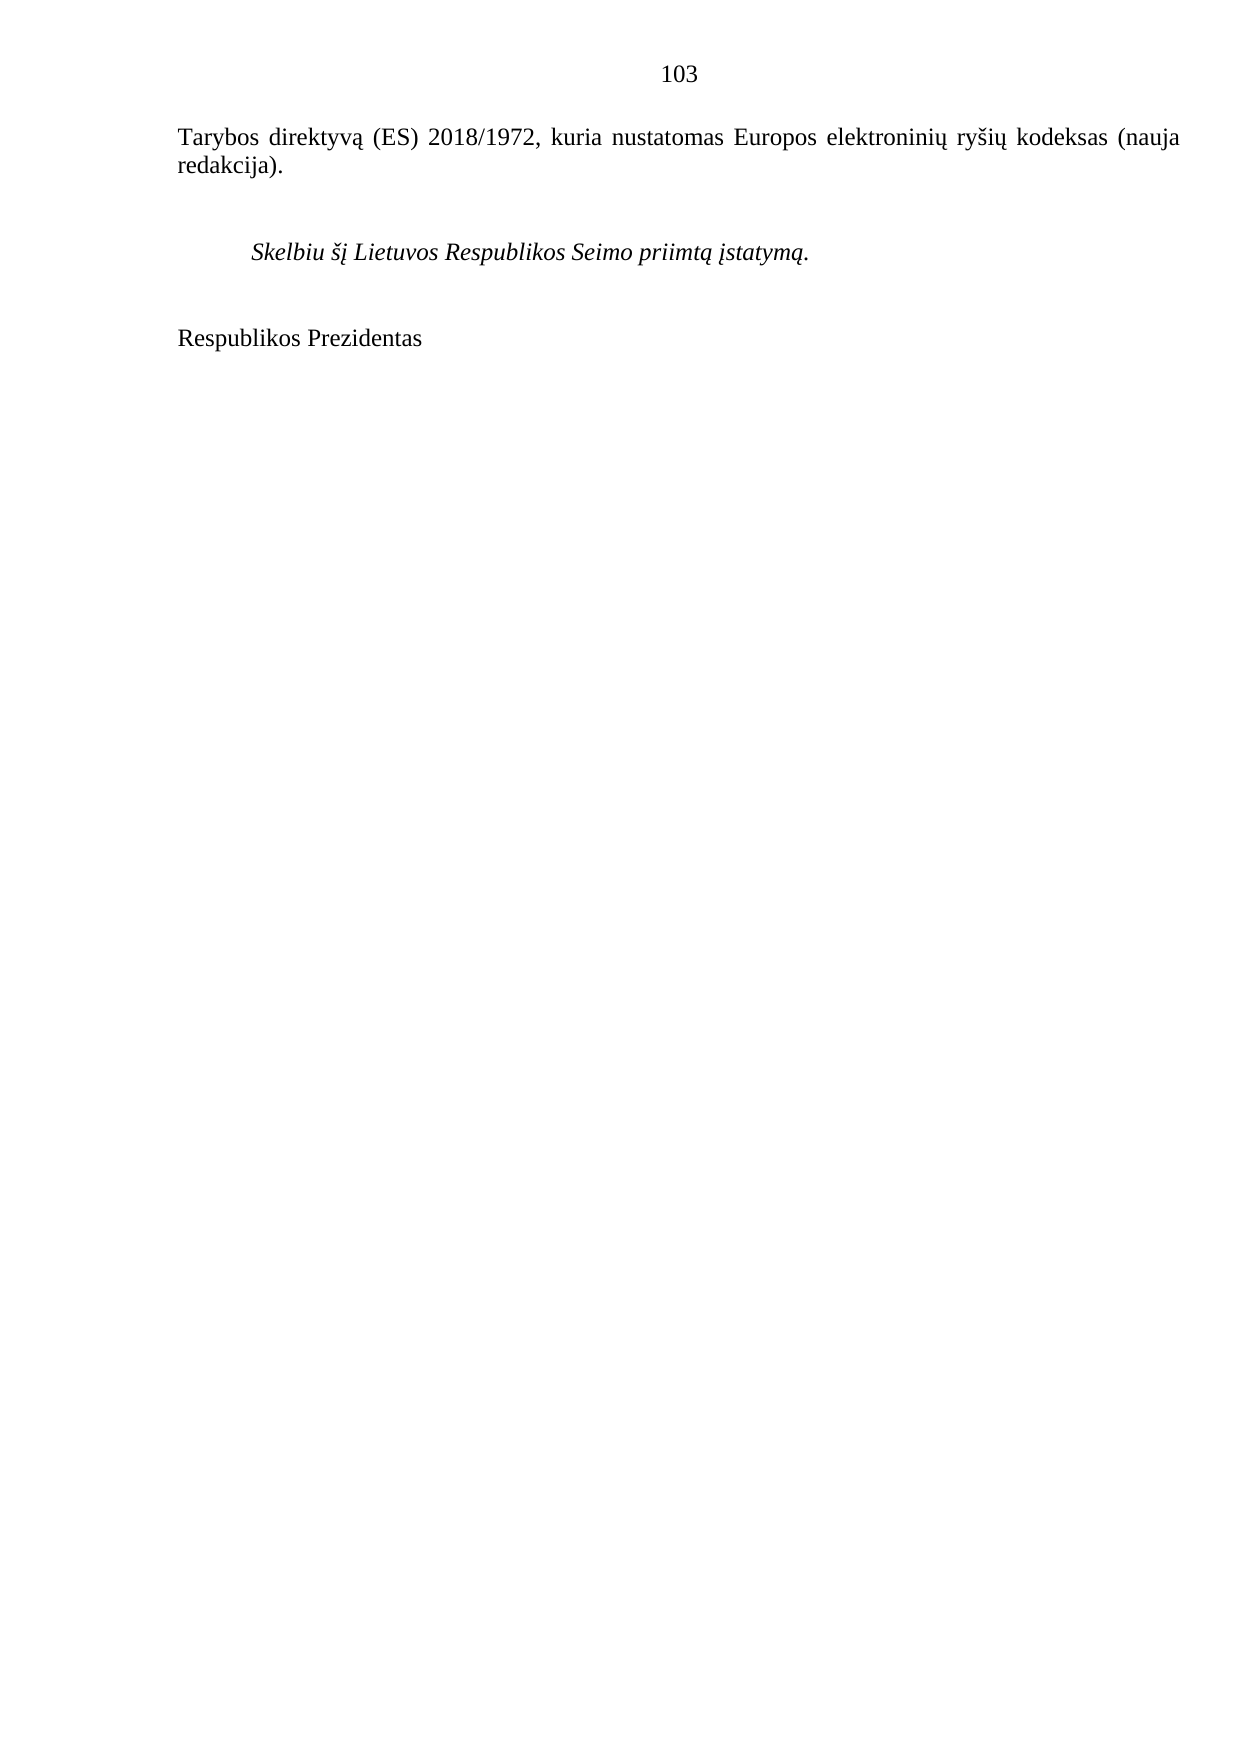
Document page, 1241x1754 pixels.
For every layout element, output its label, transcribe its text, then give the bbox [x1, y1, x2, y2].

text Skelbiu šį Lietuvos Respublikos Seimo priimtą įstatymą. [177, 237, 1181, 266]
text Respublikos Prezidentas [177, 323, 1181, 352]
text Tarybos direktyvą (ES) 2018/1972, kuria nustatomas Europos elektroninių ryšių kodeksas (nauja redakcija). [177, 122, 1181, 179]
